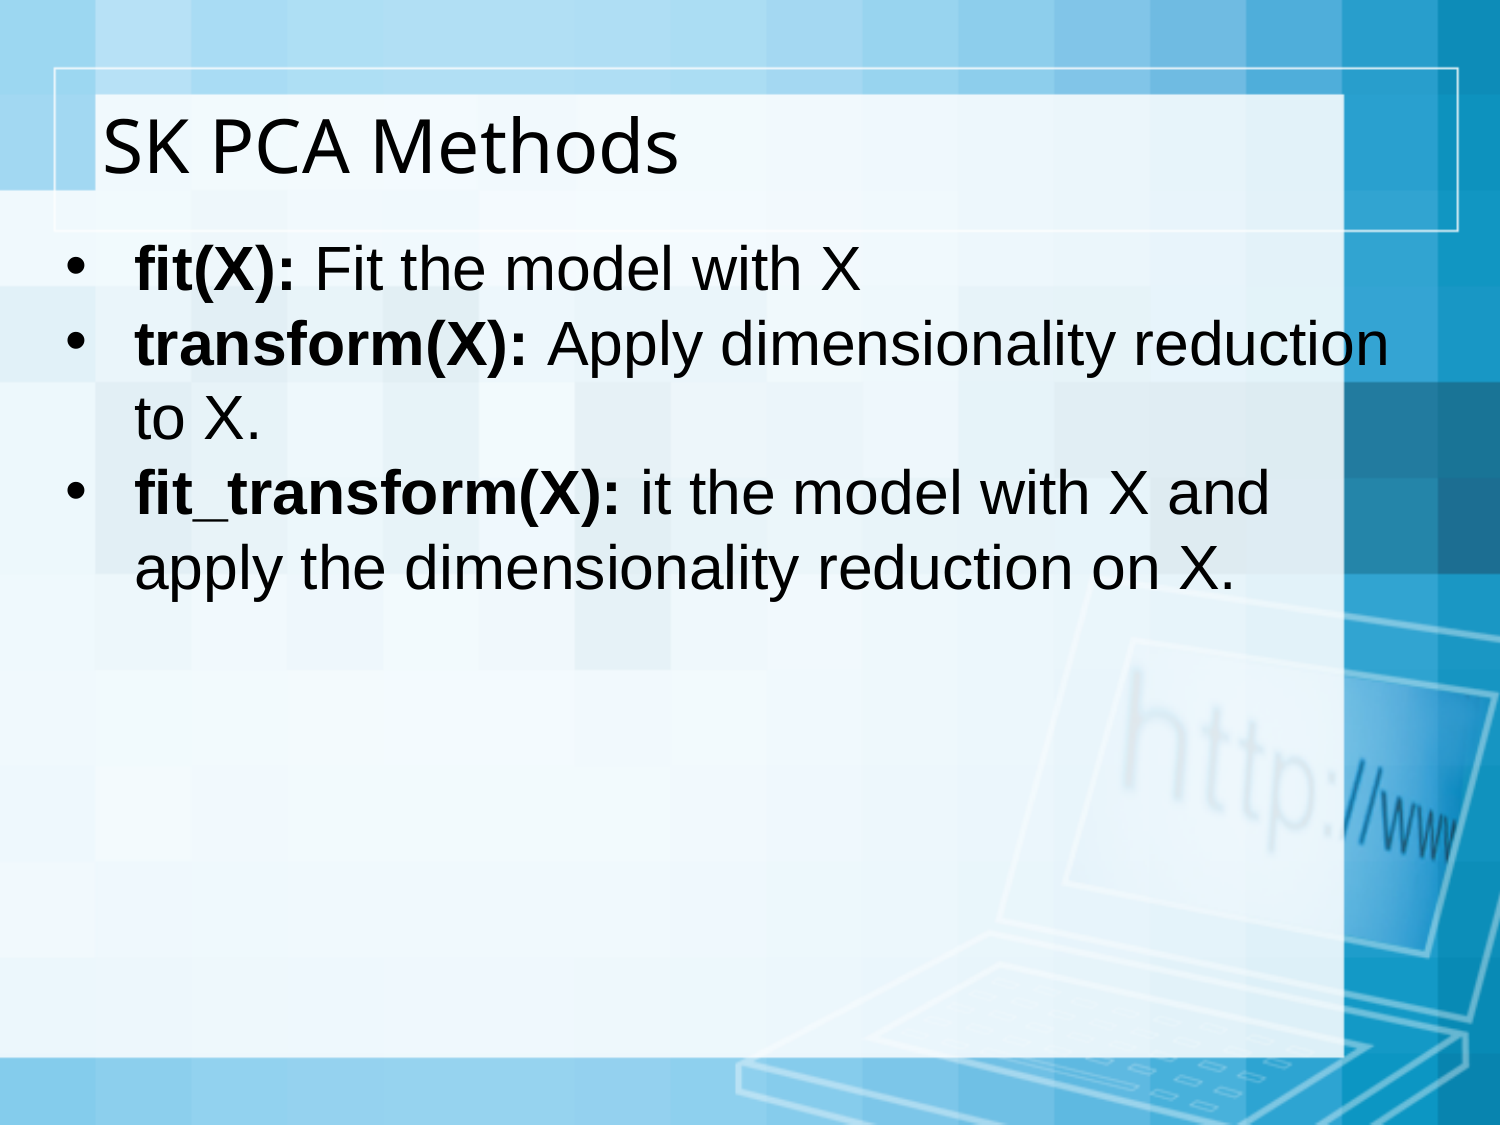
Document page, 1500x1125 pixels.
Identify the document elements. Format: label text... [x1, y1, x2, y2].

picture [0, 0, 1500, 1125]
title SK PCA Methods [87, 87, 1436, 200]
list fit(X): Fit the model with X transform(X): Apply dimensionality reduction to X. fit_transform(X): it the model with X and apply the dimensionality reduction on X. [44, 212, 1416, 1038]
